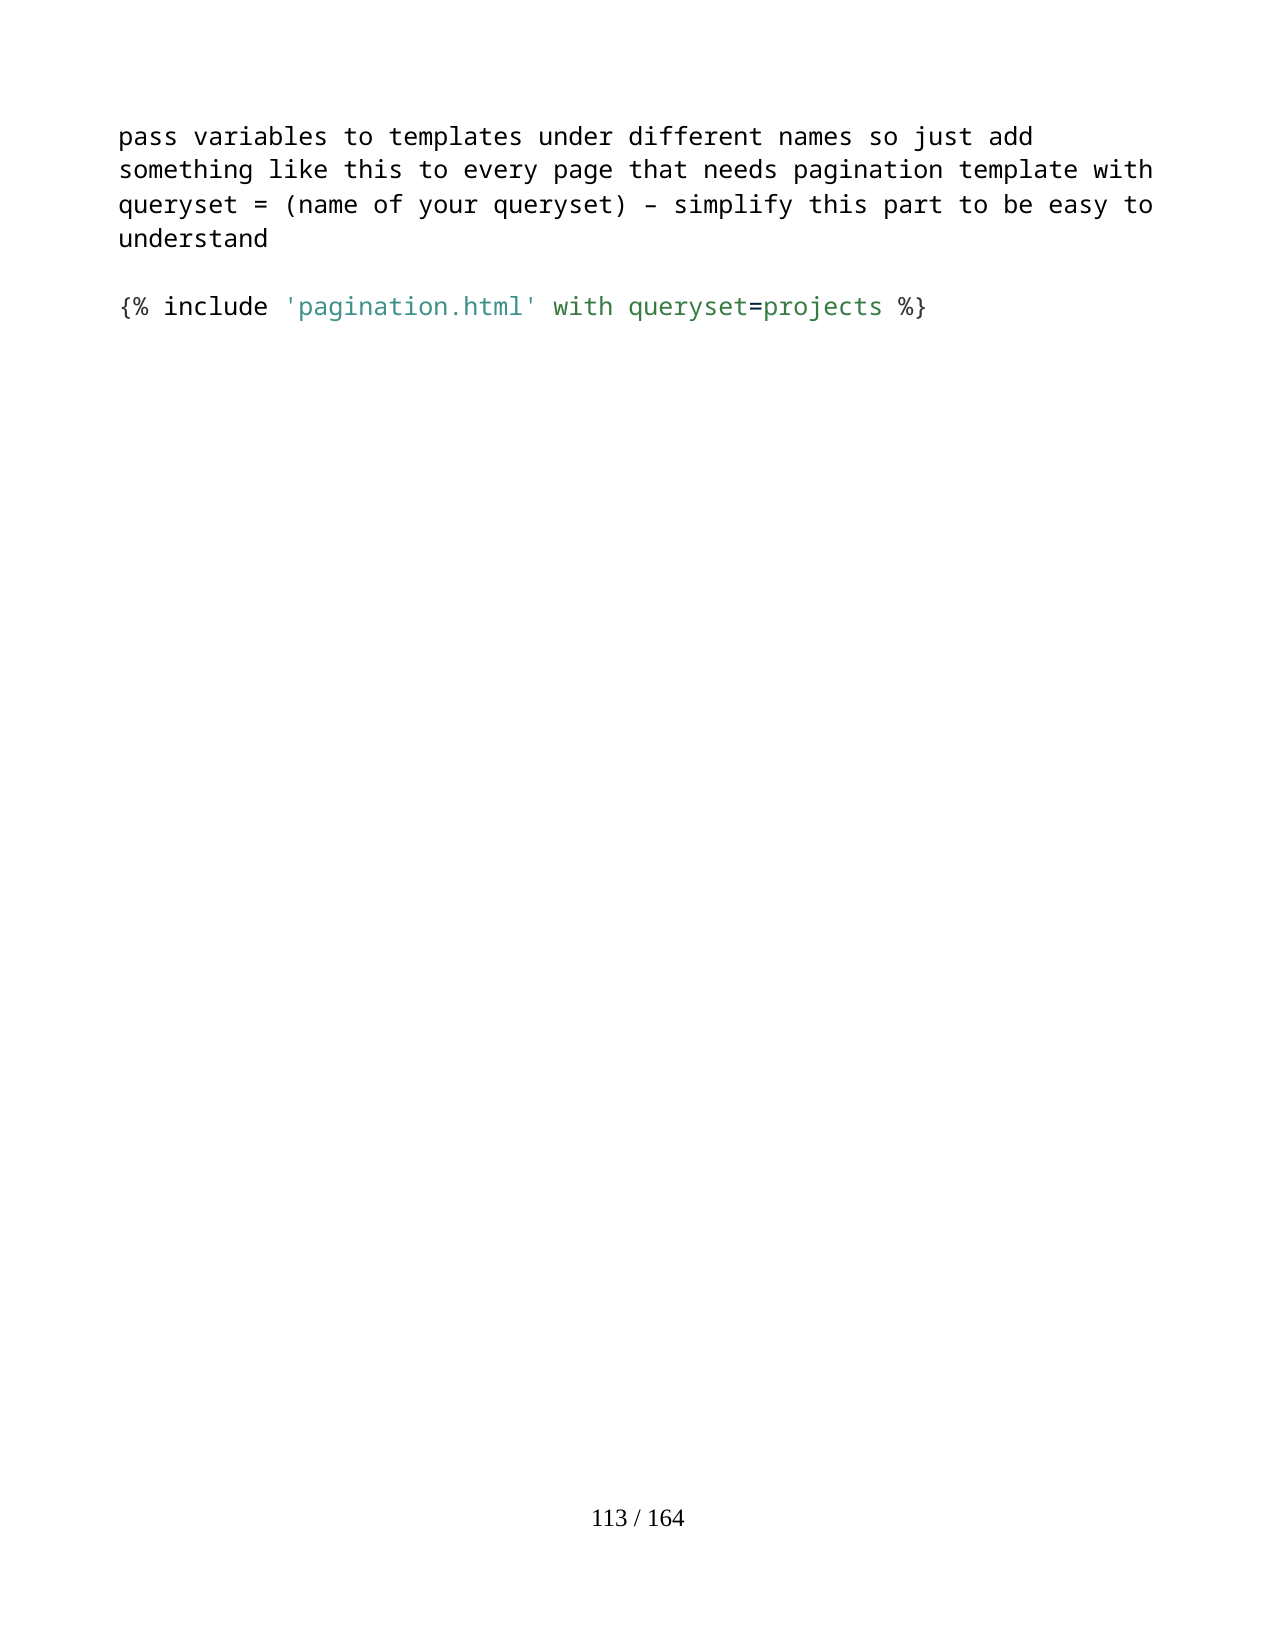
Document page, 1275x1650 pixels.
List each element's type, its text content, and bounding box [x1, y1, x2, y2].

text {% include 'pagination.html' with queryset=projects %} [118, 288, 1157, 322]
text pass variables to templates under different names so just add something like this to every page that needs pagination template with queryset = (name of your queryset) – simplify this part to be easy to understand [118, 118, 1157, 254]
